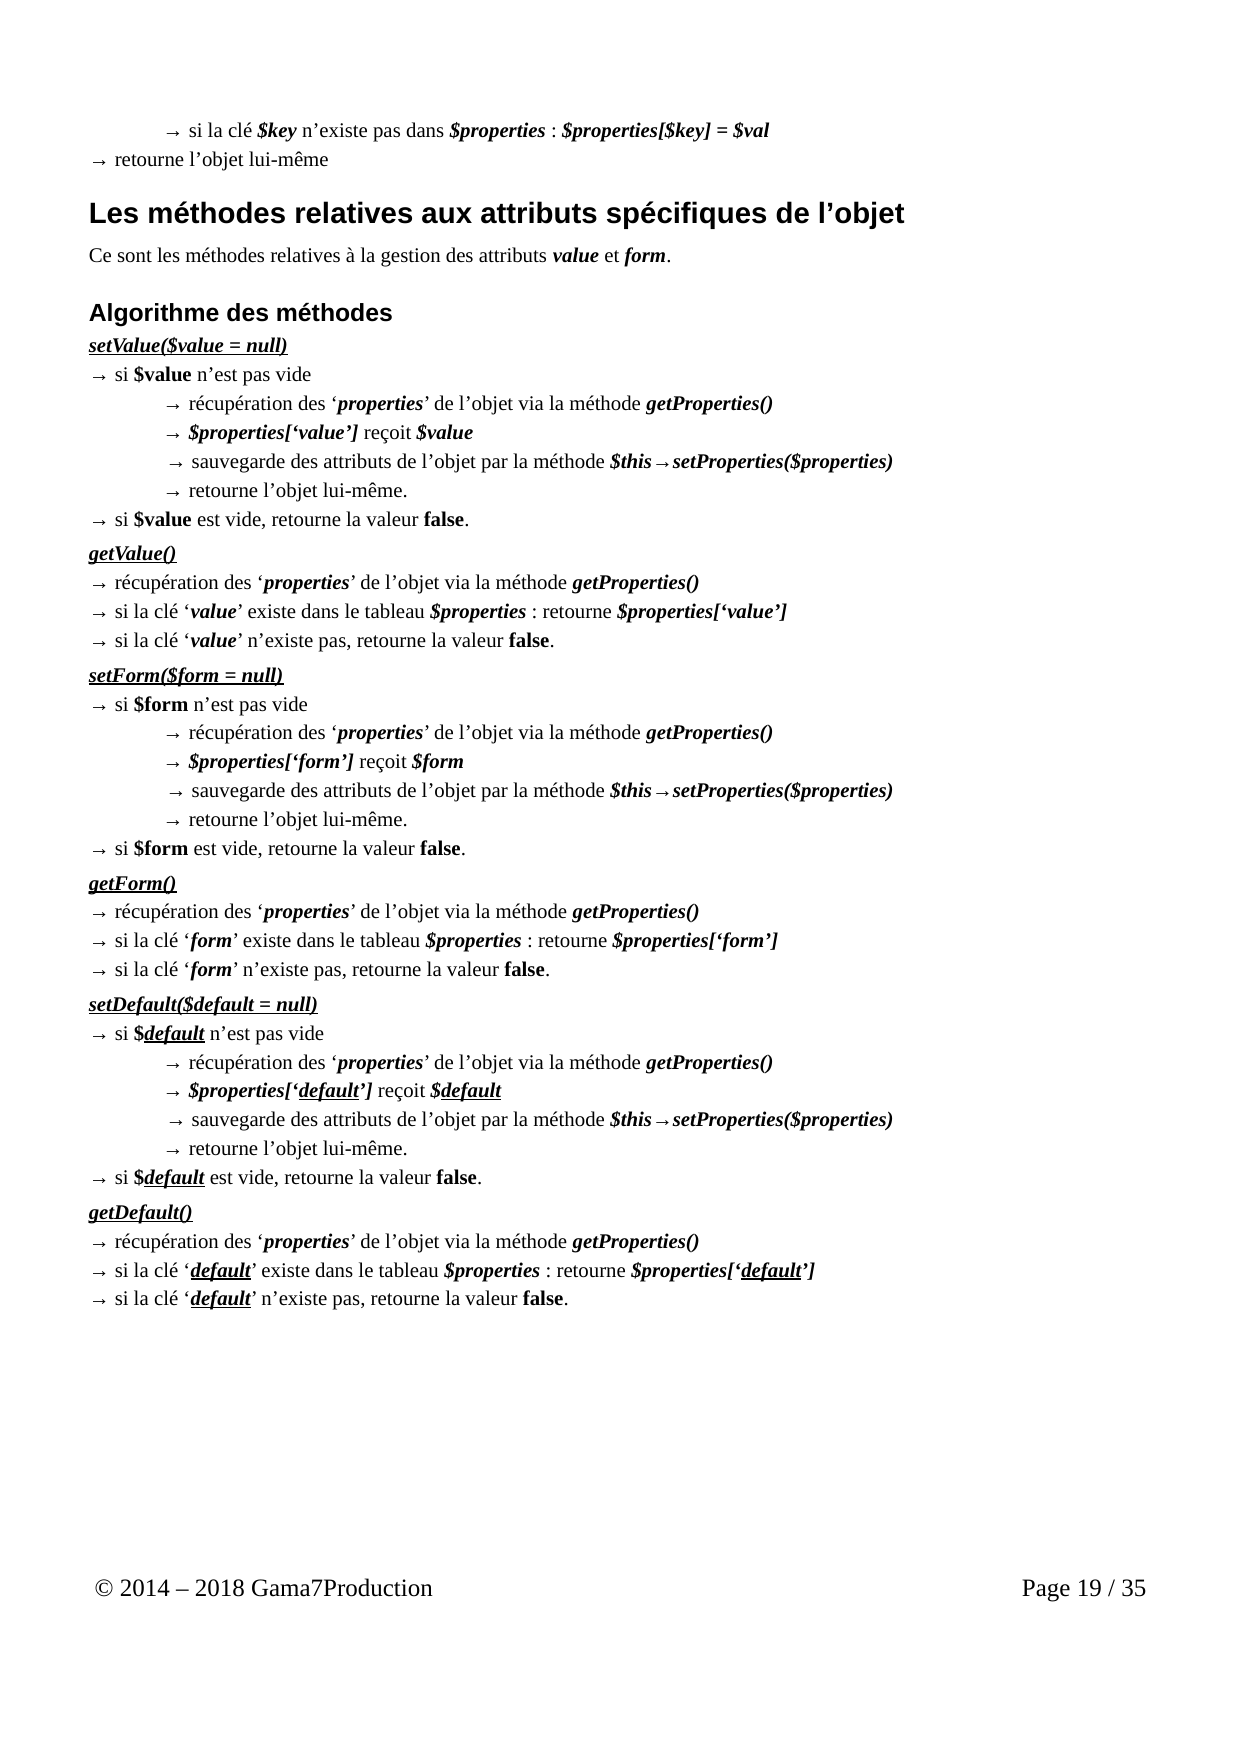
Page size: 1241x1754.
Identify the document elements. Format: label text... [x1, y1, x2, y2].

text → récupération des ‘properties’ de l’objet via la méthode getProperties() [88, 391, 1152, 415]
text → $properties[‘form’] reçoit $form [88, 749, 1152, 773]
text → si $value n’est pas vide [88, 362, 1152, 386]
text → retourne l’objet lui-même. [88, 807, 1152, 831]
text → si la clé ‘value’ existe dans le tableau $properties : retourne $properties[‘value’] [88, 599, 1152, 623]
text → $properties[‘value’] reçoit $value [88, 420, 1152, 444]
text → retourne l’objet lui-même. [88, 478, 1152, 502]
text → si la clé ‘form’ n’existe pas, retourne la valeur false. [88, 957, 1152, 981]
text → si la clé ‘default’ existe dans le tableau $properties : retourne $properties[‘default’] [88, 1257, 1152, 1282]
text → sauvegarde des attributs de l’objet par la méthode $this→setProperties($properties) [165, 1107, 1152, 1131]
text → si la clé ‘form’ existe dans le tableau $properties : retourne $properties[‘form’] [88, 928, 1152, 952]
text → si $form n’est pas vide [88, 691, 1152, 716]
text getValue() [88, 541, 1152, 565]
text → récupération des ‘properties’ de l’objet via la méthode getProperties() [88, 720, 1152, 744]
subtitle Les méthodes relatives aux attributs spécifiques de l’objet [88, 196, 1152, 230]
text → récupération des ‘properties’ de l’objet via la méthode getProperties() [88, 570, 1152, 594]
text setForm($form = null) [88, 663, 1152, 687]
text getDefault() [88, 1200, 1152, 1224]
text → $properties[‘default’] reçoit $default [88, 1078, 1152, 1102]
text → si la clé ‘default’ n’existe pas, retourne la valeur false. [88, 1286, 1152, 1310]
text → sauvegarde des attributs de l’objet par la méthode $this→setProperties($properties) [165, 778, 1152, 802]
text setDefault($default = null) [88, 992, 1152, 1016]
text → retourne l’objet lui-même [88, 147, 1152, 171]
text setValue($value = null) [88, 333, 1152, 357]
text → si la clé $key n’existe pas dans $properties : $properties[$key] = $val [88, 118, 1152, 142]
subtitle Algorithme des méthodes [88, 298, 1152, 327]
text Ce sont les méthodes relatives à la gestion des attributs value et form. [88, 243, 1152, 267]
text → si $value est vide, retourne la valeur false. [88, 506, 1152, 531]
text → si $default est vide, retourne la valeur false. [88, 1165, 1152, 1189]
text → si $default n’est pas vide [88, 1021, 1152, 1045]
text → retourne l’objet lui-même. [88, 1136, 1152, 1160]
text → si $form est vide, retourne la valeur false. [88, 836, 1152, 860]
text → sauvegarde des attributs de l’objet par la méthode $this→setProperties($properties) [165, 449, 1152, 473]
text → récupération des ‘properties’ de l’objet via la méthode getProperties() [88, 1049, 1152, 1074]
text → si la clé ‘value’ n’existe pas, retourne la valeur false. [88, 628, 1152, 652]
text → récupération des ‘properties’ de l’objet via la méthode getProperties() [88, 899, 1152, 923]
text → récupération des ‘properties’ de l’objet via la méthode getProperties() [88, 1229, 1152, 1253]
text getForm() [88, 871, 1152, 894]
